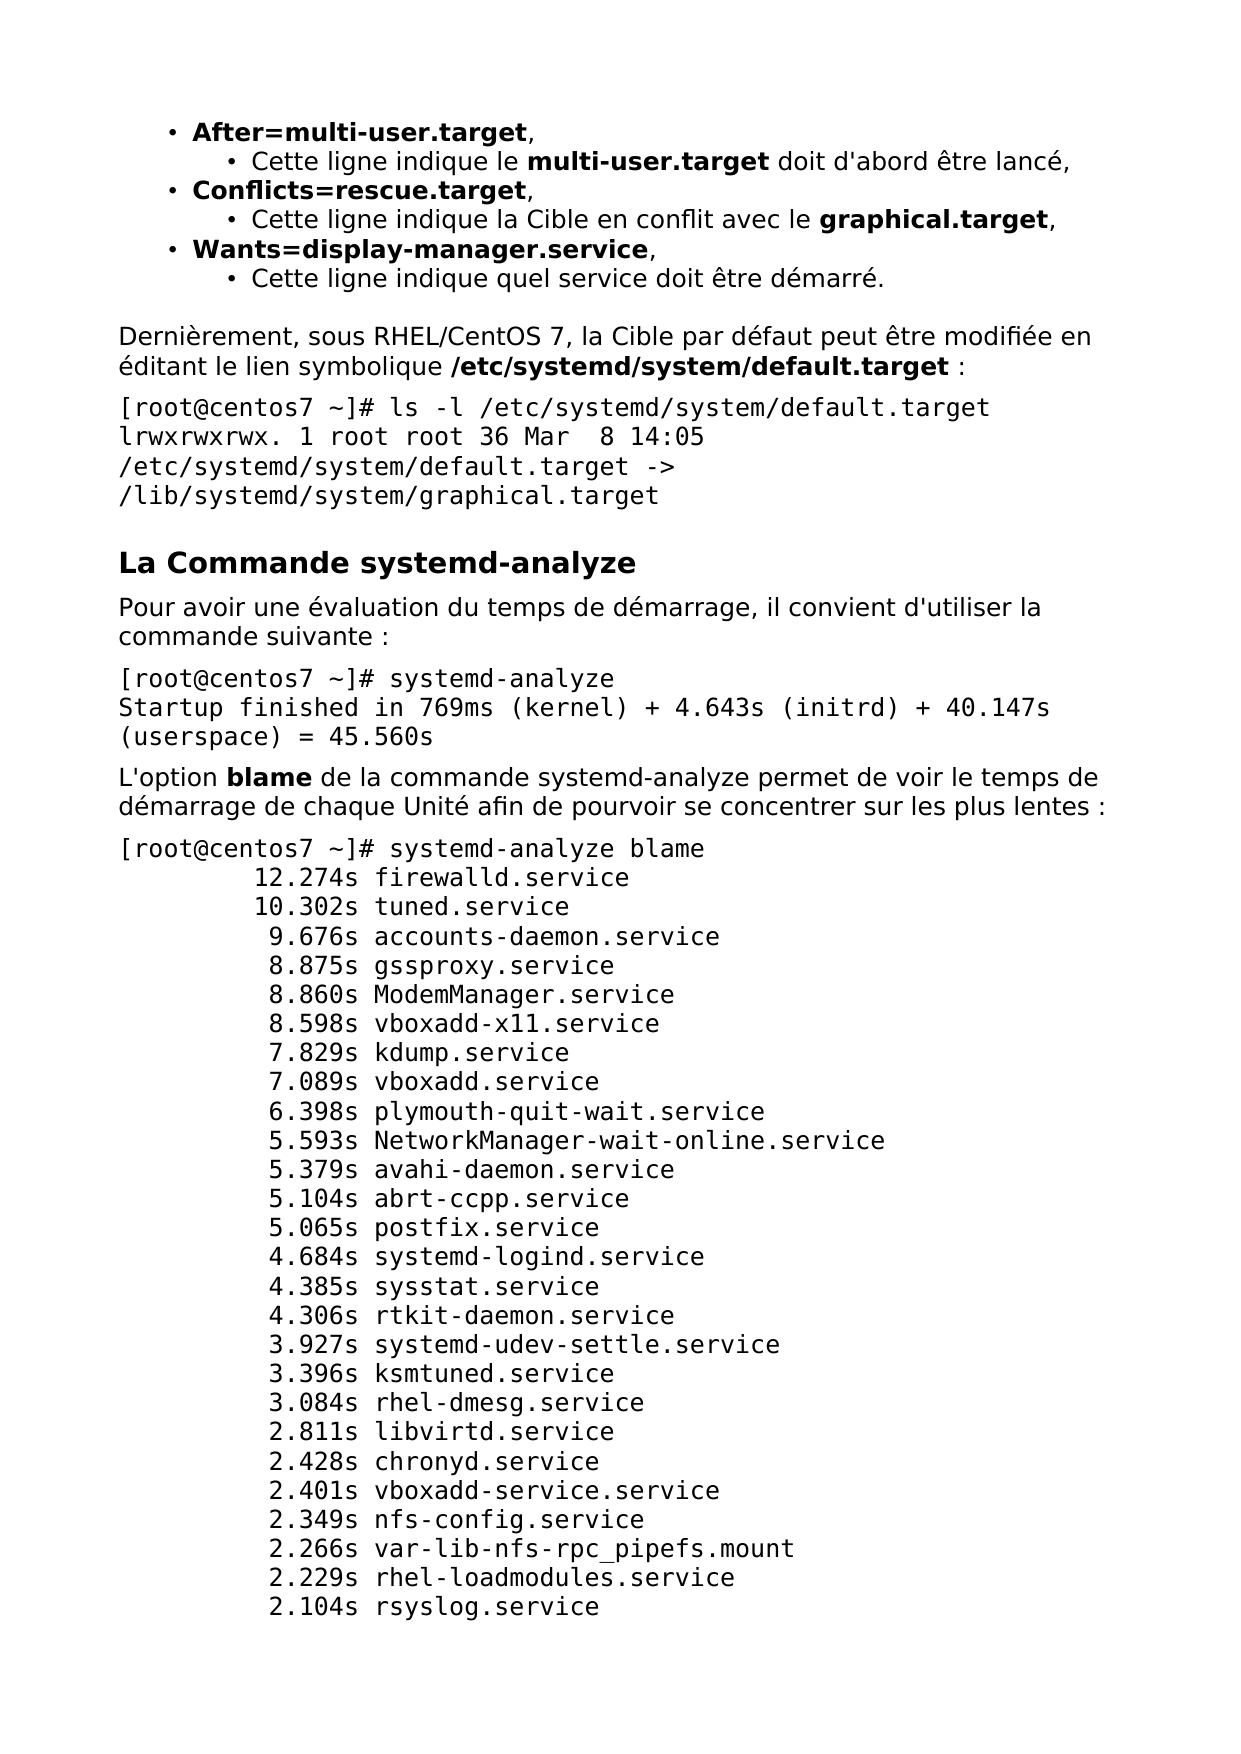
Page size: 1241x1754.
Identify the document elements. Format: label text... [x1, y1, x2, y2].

list Cette ligne indique la Cible en conflit avec le graphical.target, [236, 206, 1122, 235]
list Wants=display-manager.service, [177, 235, 1122, 264]
list Conflicts=rescue.target, [177, 176, 1122, 206]
list Cette ligne indique le multi-user.target doit d'abord être lancé, [236, 147, 1122, 176]
text Dernièrement, sous RHEL/CentOS 7, la Cible par défaut peut être modifiée en éditant le lien symbolique /etc/systemd/system/default.target : [118, 323, 1122, 381]
list After=multi-user.target, [177, 118, 1122, 147]
subtitle La Commande systemd-analyze [118, 547, 1122, 581]
text [root@centos7 ~]# ls -l /etc/systemd/system/default.target lrwxrwxrwx. 1 root root 36 Mar 8 14:05 /etc/systemd/system/default.target -> /lib/systemd/system/graphical.target [118, 393, 1122, 510]
text [root@centos7 ~]# systemd-analyze Startup finished in 769ms (kernel) + 4.643s (initrd) + 40.147s (userspace) = 45.560s [118, 664, 1122, 752]
text L'option blame de la commande systemd-analyze permet de voir le temps de démarrage de chaque Unité afin de pourvoir se concentrer sur les plus lentes : [118, 763, 1122, 822]
text [root@centos7 ~]# systemd-analyze blame 12.274s firewalld.service 10.302s tuned.service 9.676s accounts-daemon.service 8.875s gssproxy.service 8.860s ModemManager.service 8.598s vboxadd-x11.service 7.829s kdump.service 7.089s vboxadd.service 6.398s plymouth-quit-wait.service 5.593s NetworkManager-wait-online.service 5.379s avahi-daemon.service 5.104s abrt-ccpp.service 5.065s postfix.service 4.684s systemd-logind.service 4.385s sysstat.service 4.306s rtkit-daemon.service 3.927s systemd-udev-settle.service 3.396s ksmtuned.service 3.084s rhel-dmesg.service 2.811s libvirtd.service 2.428s chronyd.service 2.401s vboxadd-service.service 2.349s nfs-config.service 2.266s var-lib-nfs-rpc_pipefs.mount 2.229s rhel-loadmodules.service 2.104s rsyslog.service [118, 834, 1122, 1622]
list Cette ligne indique quel service doit être démarré. [236, 264, 1122, 293]
text Pour avoir une évaluation du temps de démarrage, il convient d'utiliser la commande suivante : [118, 593, 1122, 652]
